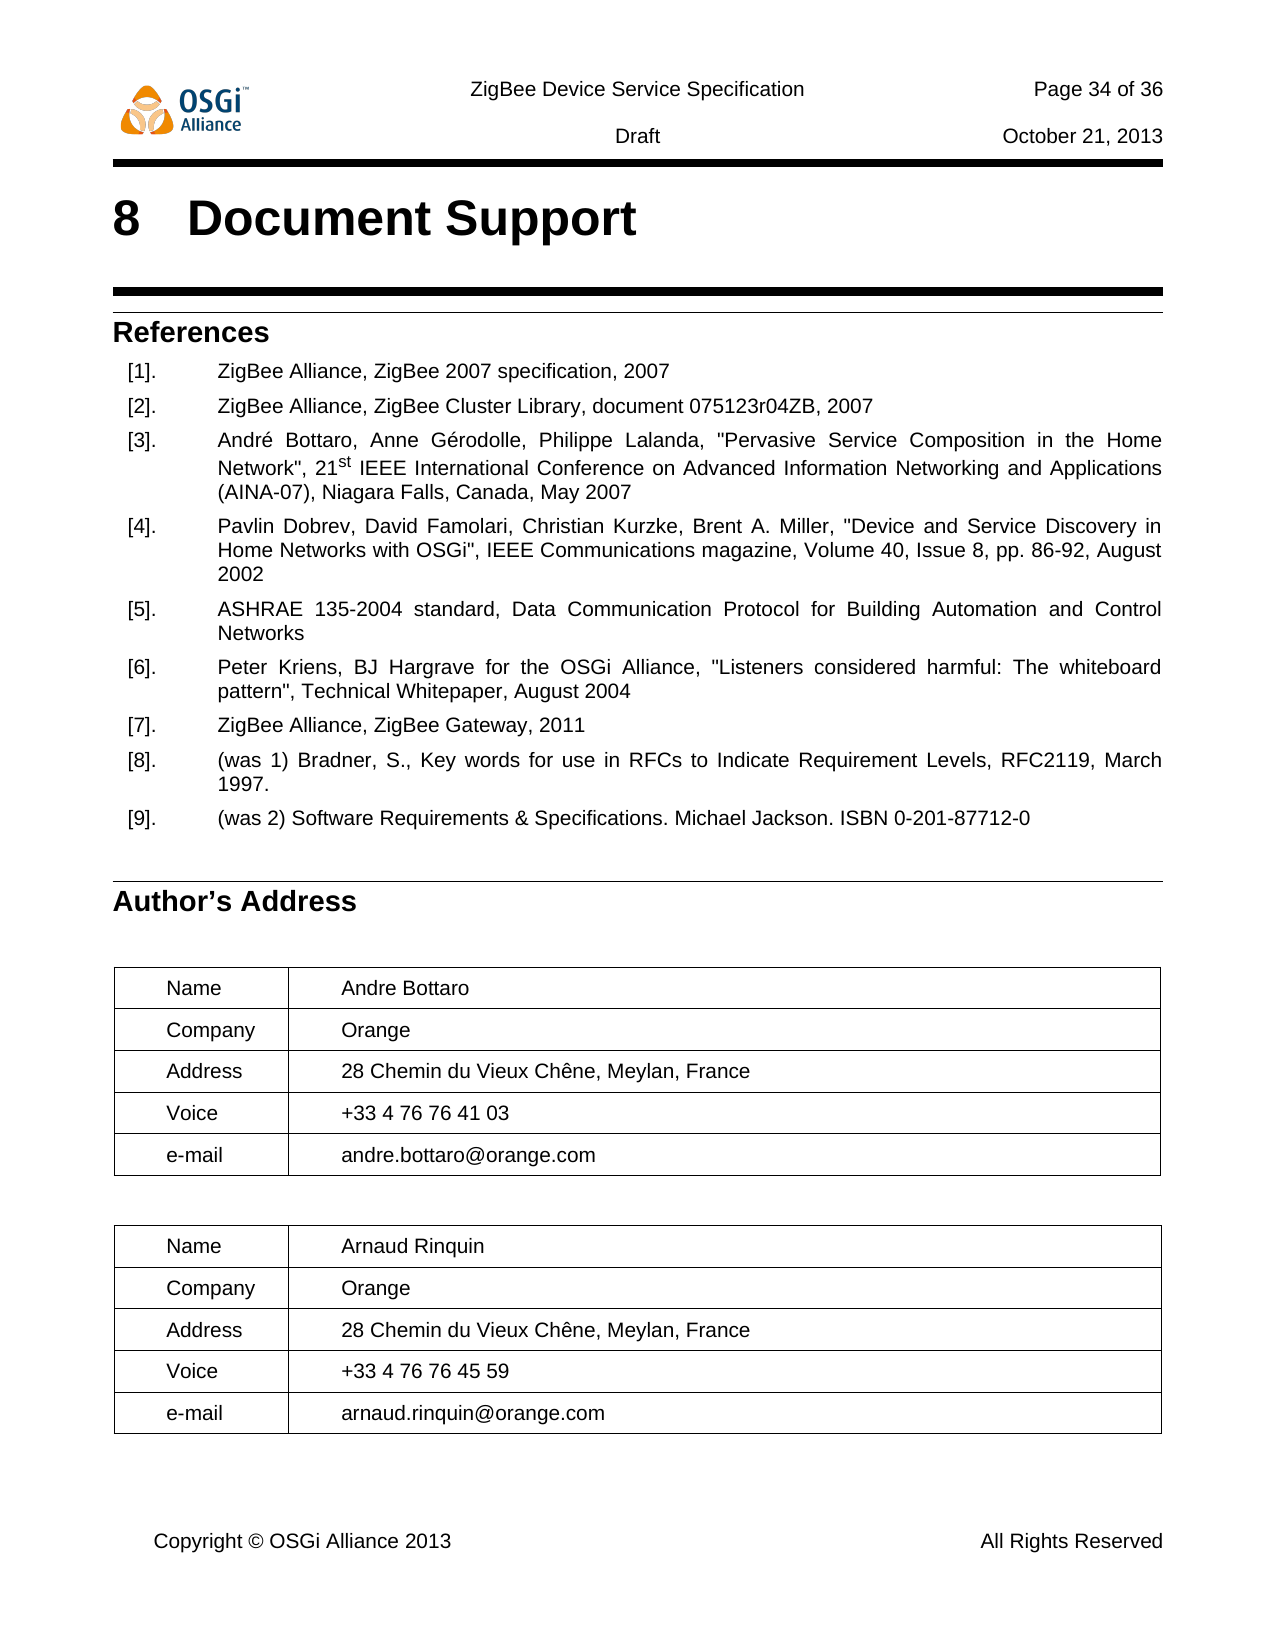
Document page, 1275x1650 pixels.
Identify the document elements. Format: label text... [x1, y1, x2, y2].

list (was 1) Bradner, S., Key words for use in RFCs to Indicate Requirement Levels, RFC2119, March 1997. [127, 748, 1163, 796]
table_header Name [115, 968, 288, 1008]
table_cell arnaud.rinquin@orange.com [289, 1393, 1161, 1433]
table_cell Voice [115, 1351, 288, 1392]
list ASHRAE 135-2004 standard, Data Communication Protocol for Building Automation and Control Networks [127, 597, 1163, 644]
table_cell 28 Chemin du Vieux Chêne, Meylan, France [289, 1051, 1160, 1092]
subtitle Author’s Address [112, 882, 1163, 918]
picture [113, 78, 257, 142]
list ZigBee Alliance, ZigBee Gateway, 2011 [127, 713, 1163, 737]
subtitle References [112, 313, 1163, 349]
subtitle Document Support [112, 160, 1163, 296]
table_cell +33 4 76 76 41 03 [289, 1093, 1160, 1133]
table_cell Voice [115, 1093, 288, 1133]
table_header Arnaud Rinquin [289, 1226, 1161, 1267]
table_cell andre.bottaro@orange.com [289, 1134, 1160, 1175]
list ZigBee Alliance, ZigBee Cluster Library, document 075123r04ZB, 2007 [127, 394, 1163, 418]
list Peter Kriens, BJ Hargrave for the OSGi Alliance, "Listeners considered harmful: The whiteboard pattern", Technical Whitepaper, August 2004 [127, 655, 1163, 703]
table_cell e-mail [115, 1393, 288, 1433]
table_cell Address [115, 1309, 288, 1350]
list André Bottaro, Anne Gérodolle, Philippe Lalanda, "Pervasive Service Composition in the Home Network", 21st IEEE International Conference on Advanced Information Networking and Applications (AINA-07), Niagara Falls, Canada, May 2007 [127, 428, 1163, 504]
table_cell Orange [289, 1268, 1161, 1308]
list (was 2) Software Requirements & Specifications. Michael Jackson. ISBN 0-201-87712-0 [127, 806, 1163, 830]
list ZigBee Alliance, ZigBee 2007 specification, 2007 [127, 359, 1163, 383]
table_header Andre Bottaro [289, 968, 1160, 1008]
table_cell Address [115, 1051, 288, 1092]
table_header Name [115, 1226, 288, 1267]
table_cell Orange [289, 1009, 1160, 1050]
table_cell Company [115, 1268, 288, 1308]
table_cell +33 4 76 76 45 59 [289, 1351, 1161, 1392]
table_cell 28 Chemin du Vieux Chêne, Meylan, France [289, 1309, 1161, 1350]
table_cell Company [115, 1009, 288, 1050]
table_cell e-mail [115, 1134, 288, 1175]
list Pavlin Dobrev, David Famolari, Christian Kurzke, Brent A. Miller, "Device and Service Discovery in Home Networks with OSGi", IEEE Communications magazine, Volume 40, Issue 8, pp. 86-92, August 2002 [127, 514, 1163, 586]
